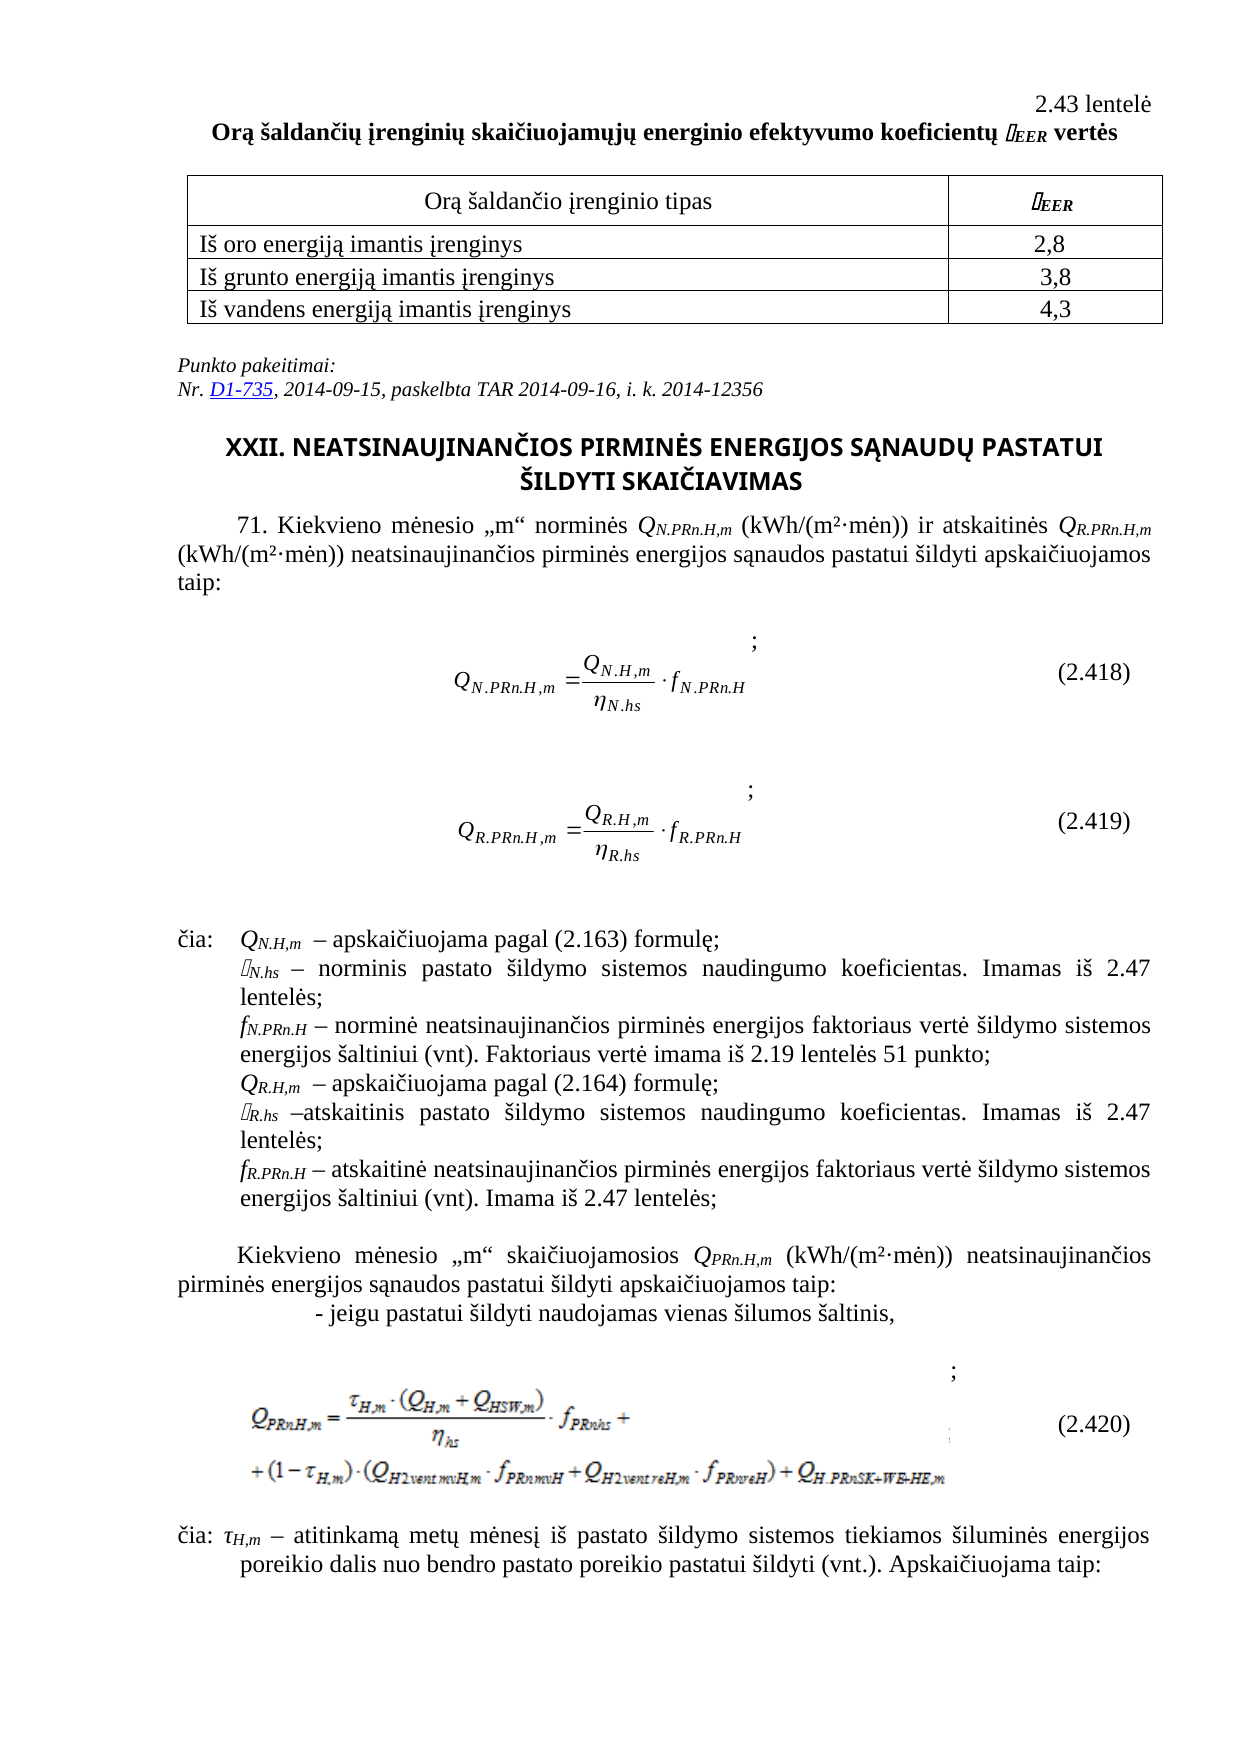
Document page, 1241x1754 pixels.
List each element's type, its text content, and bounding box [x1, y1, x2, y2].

text Kiekvieno mėnesio „m“ skaičiuojamosios QPRn.H,m (kWh/(m²·mėn)) neatsinaujinančios pirminės energijos sąnaudos pastatui šildyti apskaičiuojamos taip: [177, 1240, 1151, 1298]
text XXII. Neatsinaujinančios Pirminės energijos sąnaudų pastatui šildyti skaičiavimas [177, 430, 1151, 498]
table_header (2.418) [1031, 625, 1142, 717]
text fN.PRn.H – norminė neatsinaujinančios pirminės energijos faktoriaus vertė šildymo sistemos energijos šaltiniui (vnt). Faktoriaus vertė imama iš 2.19 lentelės 51 punkto; [240, 1010, 1151, 1068]
table_header Orą šaldančio įrenginio tipas [188, 176, 948, 225]
text 71. Kiekvieno mėnesio „m“ norminės QN.PRn.H,m (kWh/(m²·mėn)) ir atskaitinės QR.PRn.H,m (kWh/(m²·mėn)) neatsinaujinančios pirminės energijos sąnaudos pastatui šildyti apskaičiuojamos taip: [177, 510, 1151, 596]
table_cell Iš grunto energiją imantis įrenginys [188, 259, 948, 290]
text QR.H,m – apskaičiuojama pagal (2.164) formulę; [240, 1068, 1151, 1097]
text čia: τH,m – atitinkamą metų mėnesį iš pastato šildymo sistemos tiekiamos šiluminės energijos poreikio dalis nuo bendro pastato poreikio pastatui šildyti (vnt.). Apskaičiuojama taip: [177, 1520, 1151, 1577]
table_cell 4,3 [949, 291, 1162, 323]
table_header EER [949, 176, 1162, 225]
table_header ; [177, 1355, 1031, 1491]
text R.hs –atskaitinis pastato šildymo sistemos naudingumo koeficientas. Imamas iš 2.47 lentelės; [240, 1097, 1151, 1154]
text N.hs – norminis pastato šildymo sistemos naudingumo koeficientas. Imamas iš 2.47 lentelės; [240, 953, 1151, 1010]
table_cell 3,8 [949, 259, 1162, 290]
table_cell 2,8 [949, 226, 1162, 258]
text 2.43 lentelė [252, 89, 1151, 117]
table_header (2.420) [1031, 1355, 1142, 1491]
text čia: QN.H,m – apskaičiuojama pagal (2.163) formulę; [177, 924, 1151, 953]
table_header ; [177, 775, 1031, 867]
table_cell Iš vandens energiją imantis įrenginys [188, 291, 948, 323]
table_header (2.419) [1031, 775, 1142, 867]
table_header ; [177, 625, 1031, 717]
text Punkto pakeitimai: [177, 353, 1151, 377]
text fR.PRn.H – atskaitinė neatsinaujinančios pirminės energijos faktoriaus vertė šildymo sistemos energijos šaltiniui (vnt). Imama iš 2.47 lentelės; [240, 1154, 1151, 1212]
text Nr. D1-735, 2014-09-15, paskelbta TAR 2014-09-16, i. k. 2014-12356 [177, 377, 1151, 401]
text - jeigu pastatui šildyti naudojamas vienas šilumos šaltinis, [240, 1298, 1151, 1327]
text Orą šaldančių įrenginių skaičiuojamųjų energinio efektyvumo koeficientų EER vertės [177, 117, 1151, 146]
table_cell Iš oro energiją imantis įrenginys [188, 226, 948, 258]
